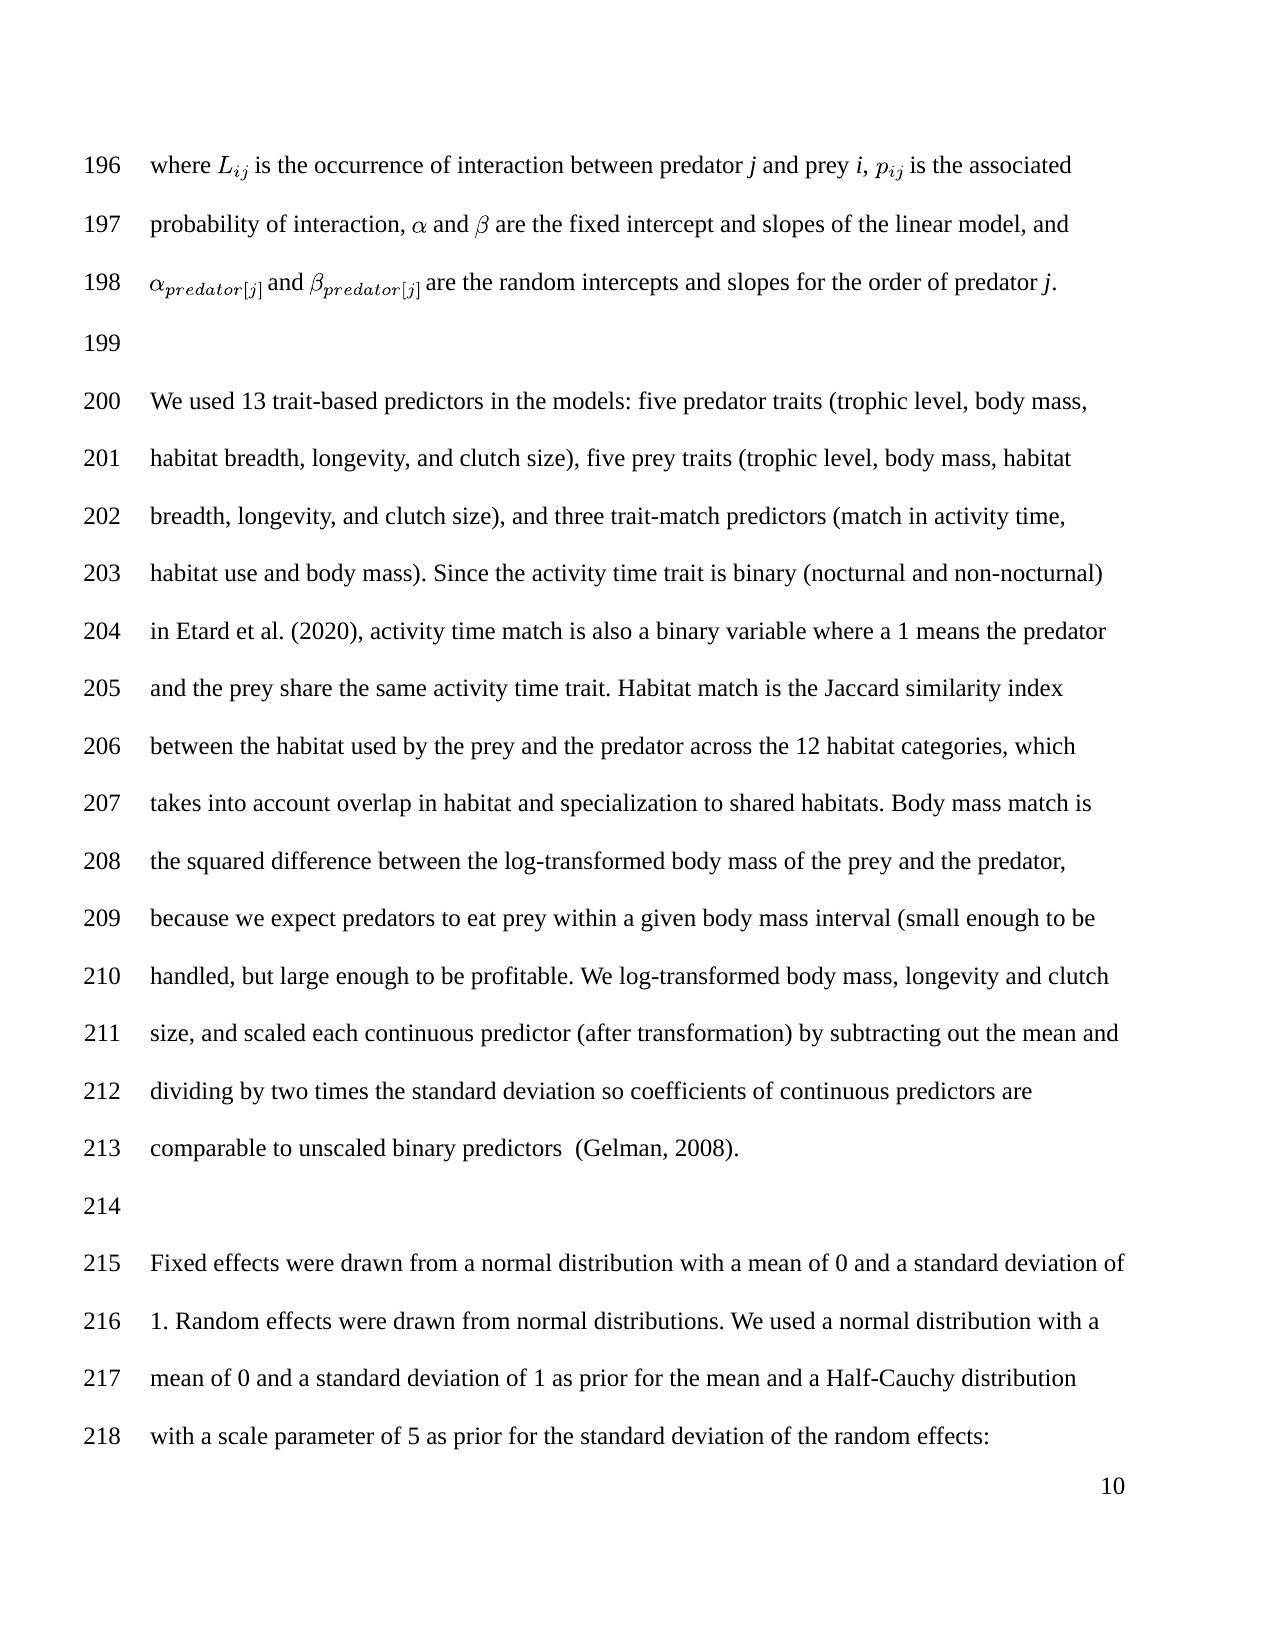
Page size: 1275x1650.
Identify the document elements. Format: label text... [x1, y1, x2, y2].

text We used 13 trait-based predictors in the models: five predator traits (trophic level, body mass, habitat breadth, longevity, and clutch size), five prey traits (trophic level, body mass, habitat breadth, longevity, and clutch size), and three trait-match predictors (match in activity time, habitat use and body mass). Since the activity time trait is binary (nocturnal and non-nocturnal) in Etard et al. (2020), activity time match is also a binary variable where a 1 means the predator and the prey share the same activity time trait. Habitat match is the Jaccard similarity index between the habitat used by the prey and the predator across the 12 habitat categories, which takes into account overlap in habitat and specialization to shared habitats. Body mass match is the squared difference between the log-transformed body mass of the prey and the predator, because we expect predators to eat prey within a given body mass interval (small enough to be handled, but large enough to be profitable. We log-transformed body mass, longevity and clutch size, and scaled each continuous predictor (after transformation) by subtracting out the mean and dividing by two times the standard deviation so coefficients of continuous predictors are comparable to unscaled binary predictors (Gelman, 2008). [150, 386, 1125, 1162]
text Fixed effects were drawn from a normal distribution with a mean of 0 and a standard deviation of 1. Random effects were drawn from normal distributions. We used a normal distribution with a mean of 0 and a standard deviation of 1 as prior for the mean and a Half-Cauchy distribution with a scale parameter of 5 as prior for the standard deviation of the random effects: [150, 1248, 1125, 1449]
text where is the occurrence of interaction between predator j and prey i, is the associated probability of interaction, and are the fixed intercept and slopes of the linear model, and and are the random intercepts and slopes for the order of predator j. [150, 150, 1125, 299]
